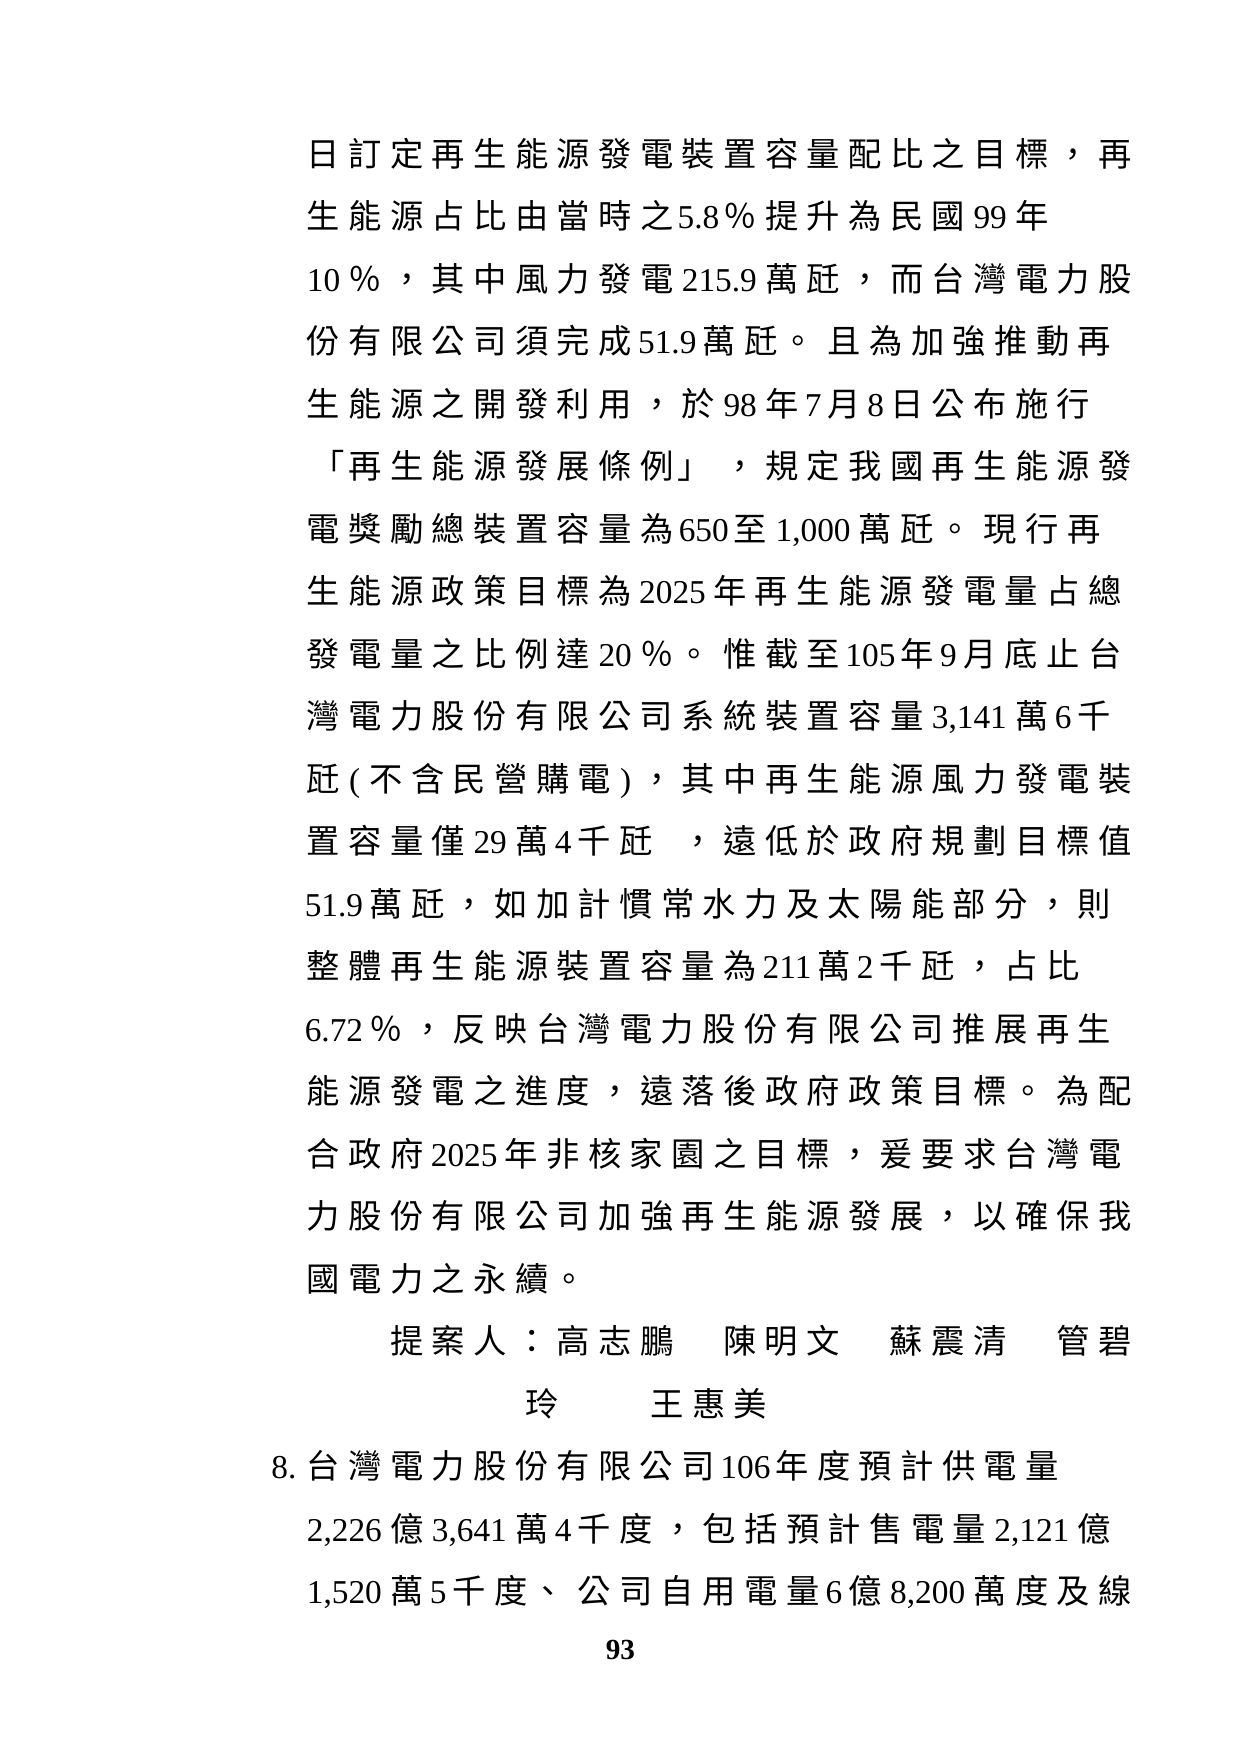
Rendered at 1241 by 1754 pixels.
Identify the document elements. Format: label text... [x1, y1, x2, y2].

list 台灣電力股份有限公司106年度預計供電量2,226億3,641萬4千度，包括預計售電量2,121億1,520萬5千度、公司自用電量6億8,200萬度及線 [267, 1423, 1136, 1610]
text 提案人：高志鵬 陳明文 蘇震清 管碧玲 王惠美 [381, 1298, 1136, 1423]
list 日訂定再生能源發電裝置容量配比之目標，再生能源占比由當時之5.8％提升為民國99年10％，其中風力發電215.9萬瓩，而台灣電力股份有限公司須完成51.9萬瓩。且為加強推動再生能源之開發利用，於98年7月8日公布施行「再生能源發展條例」，規定我國再生能源發電獎勵總裝置容量為650至1,000萬瓩。現行再生能源政策目標為2025年再生能源發電量占總發電量之比例達20％。惟截至105年9月底止台灣電力股份有限公司系統裝置容量3,141萬6千瓩(不含民營購電)，其中再生能源風力發電裝置容量僅29萬4千瓩 ，遠低於政府規劃目標值51.9萬瓩，如加計慣常水力及太陽能部分，則整體再生能源裝置容量為211萬2千瓩，占比6.72％，反映台灣電力股份有限公司推展再生能源發電之進度，遠落後政府政策目標。為配合政府2025年非核家園之目標，爰要求台灣電力股份有限公司加強再生能源發展，以確保我國電力之永續。 [267, 110, 1136, 1298]
